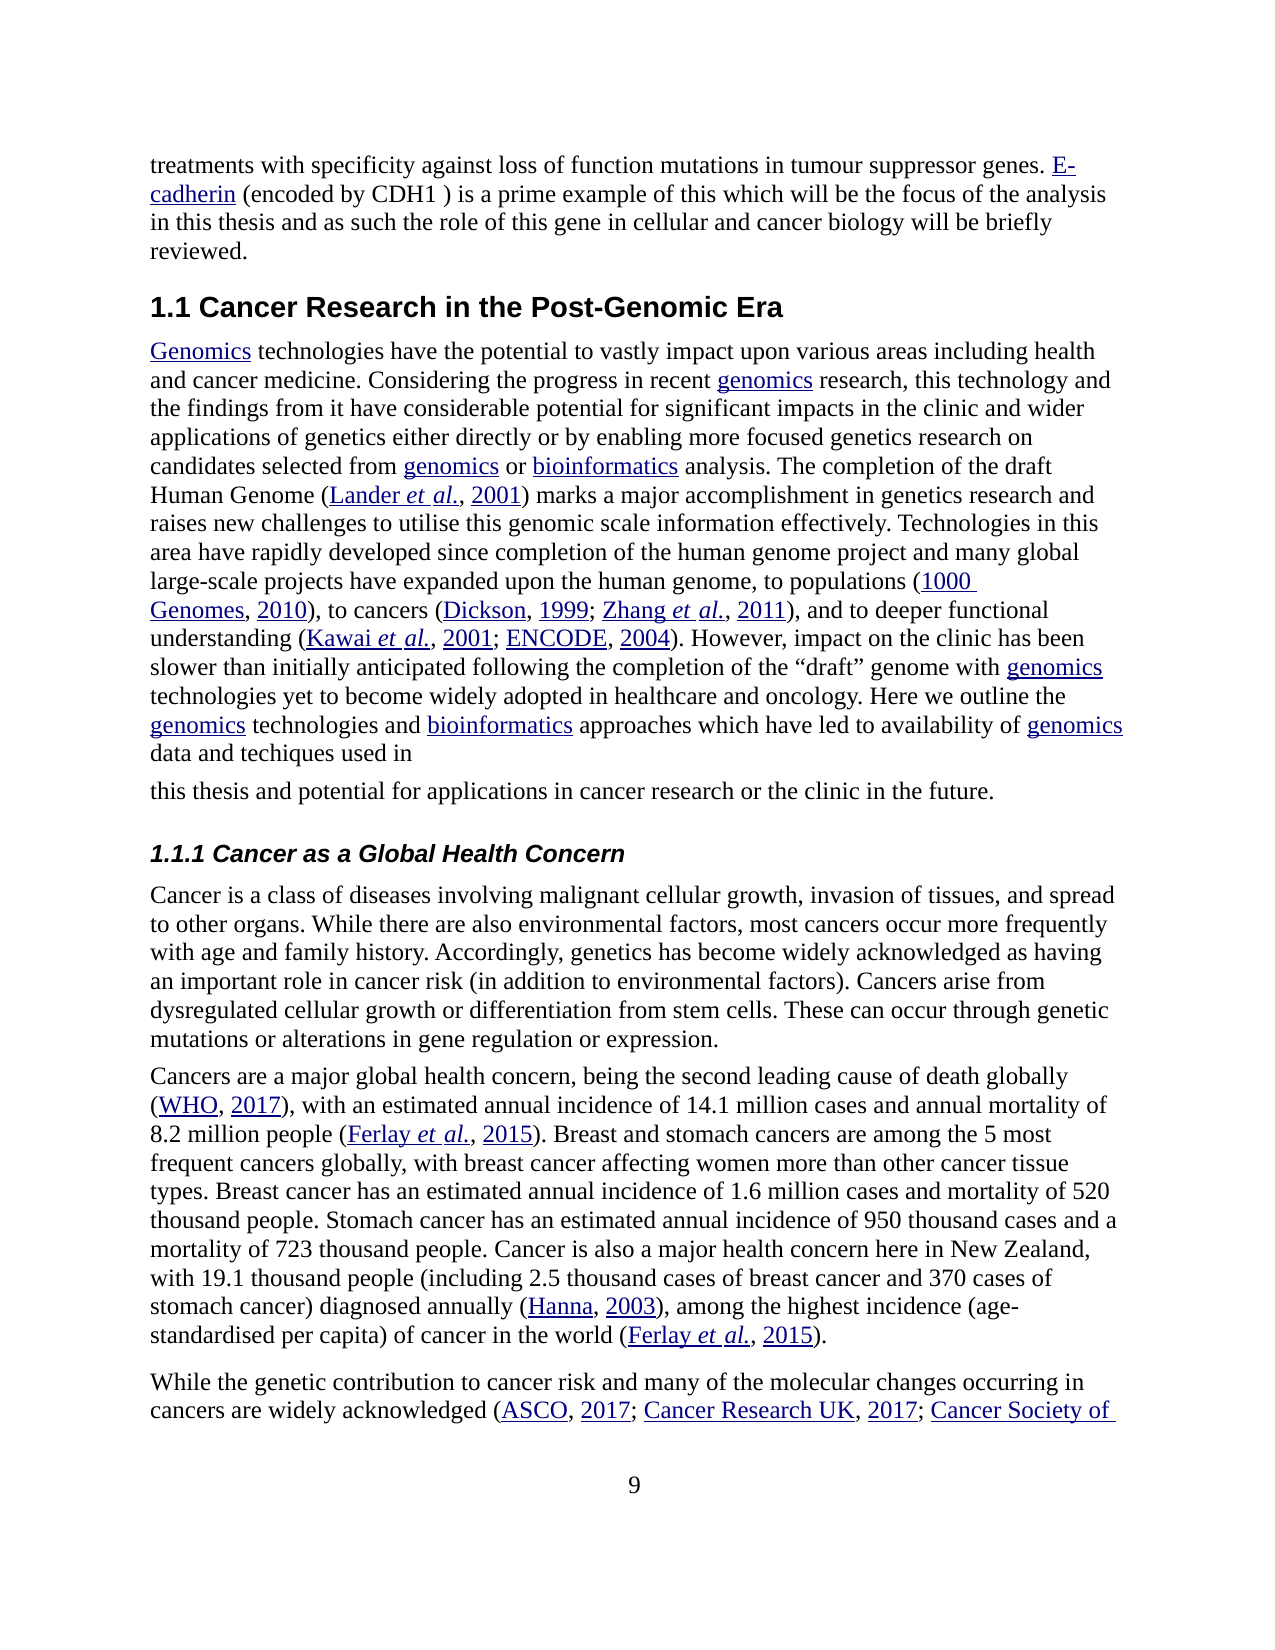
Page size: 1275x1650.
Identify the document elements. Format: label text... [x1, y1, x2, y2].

text Cancers are a major global health concern, being the second leading cause of death globally (WHO, 2017), with an estimated annual incidence of 14.1 million cases and annual mortality of 8.2 million people (Ferlay et al., 2015). Breast and stomach cancers are among the 5 most frequent cancers globally, with breast cancer affecting women more than other cancer tissue types. Breast cancer has an estimated annual incidence of 1.6 million cases and mortality of 520 thousand people. Stomach cancer has an estimated annual incidence of 950 thousand cases and a mortality of 723 thousand people. Cancer is also a major health concern here in New Zealand, with 19.1 thousand people (including 2.5 thousand cases of breast cancer and 370 cases of stomach cancer) diagnosed annually (Hanna, 2003), among the highest incidence (age-standardised per capita) of cancer in the world (Ferlay et al., 2015). [150, 1061, 1125, 1349]
subtitle 1.1.1 Cancer as a Global Health Concern [150, 839, 1125, 867]
text this thesis and potential for applications in cancer research or the clinic in the future. [150, 776, 1125, 805]
text Cancer is a class of diseases involving malignant cellular growth, invasion of tissues, and spread to other organs. While there are also environmental factors, most cancers occur more frequently with age and family history. Accordingly, genetics has become widely acknowledged as having an important role in cancer risk (in addition to environmental factors). Cancers arise from dysregulated cellular growth or differentiation from stem cells. These can occur through genetic mutations or alterations in gene regulation or expression. [150, 880, 1125, 1052]
text treatments with specificity against loss of function mutations in tumour suppressor genes. E-cadherin (encoded by CDH1 ) is a prime example of this which will be the focus of the analysis in this thesis and as such the role of this gene in cellular and cancer biology will be briefly reviewed. [150, 150, 1125, 265]
text While the genetic contribution to cancer risk and many of the molecular changes occurring in cancers are widely acknowledged (ASCO, 2017; Cancer Research UK, 2017; Cancer Society of [150, 1367, 1125, 1424]
text Genomics technologies have the potential to vastly impact upon various areas including health and cancer medicine. Considering the progress in recent genomics research, this technology and the findings from it have considerable potential for significant impacts in the clinic and wider applications of genetics either directly or by enabling more focused genetics research on candidates selected from genomics or bioinformatics analysis. The completion of the draft Human Genome (Lander et al., 2001) marks a major accomplishment in genetics research and raises new challenges to utilise this genomic scale information effectively. Technologies in this area have rapidly developed since completion of the human genome project and many global large-scale projects have expanded upon the human genome, to populations (1000 Genomes, 2010), to cancers (Dickson, 1999; Zhang et al., 2011), and to deeper functional understanding (Kawai et al., 2001; ENCODE, 2004). However, impact on the clinic has been slower than initially anticipated following the completion of the “draft” genome with genomics technologies yet to become widely adopted in healthcare and oncology. Here we outline the genomics technologies and bioinformatics approaches which have led to availability of genomics data and techiques used in [150, 336, 1125, 767]
subtitle 1.1 Cancer Research in the Post-Genomic Era [150, 290, 1125, 323]
